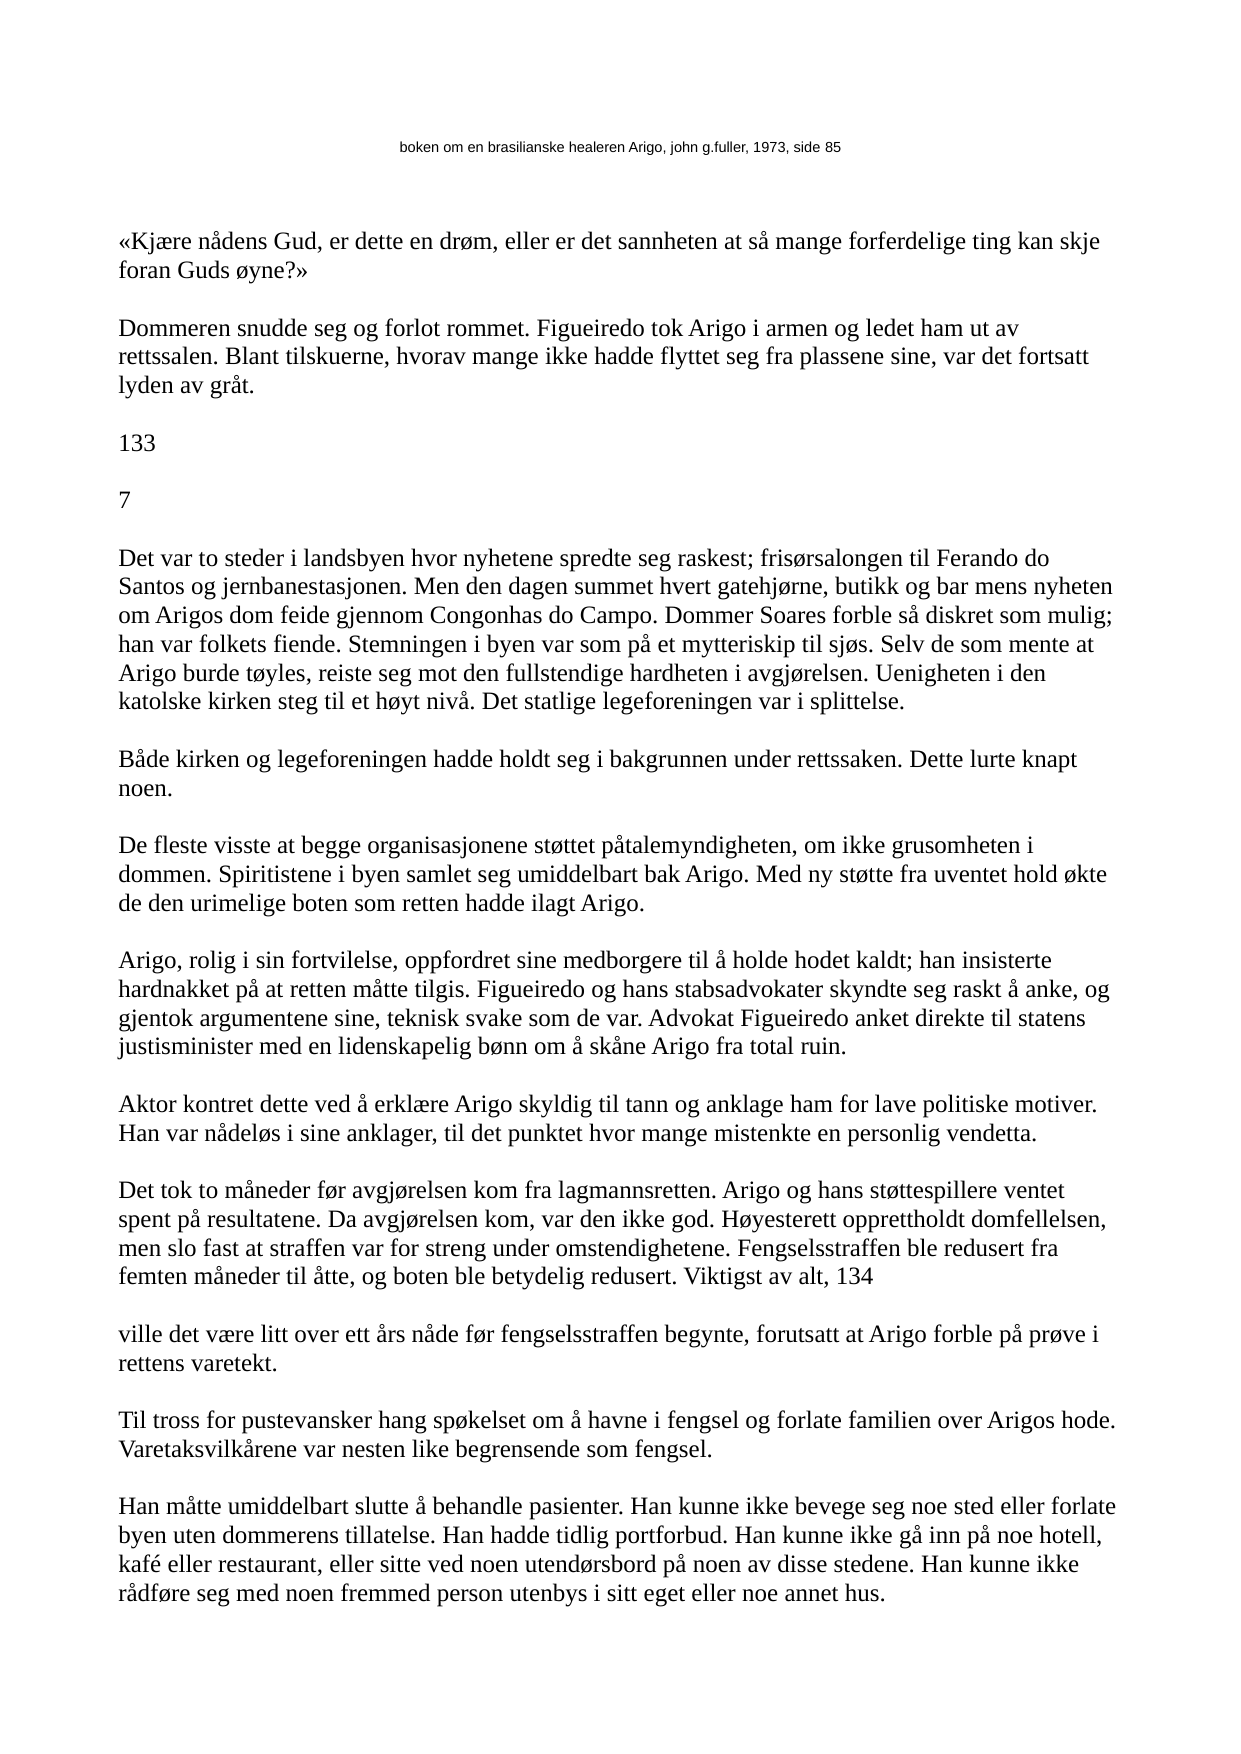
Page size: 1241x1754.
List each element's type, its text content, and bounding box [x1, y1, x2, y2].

text De fleste visste at begge organisasjonene støttet påtalemyndigheten, om ikke grusomheten i dommen. Spiritistene i byen samlet seg umiddelbart bak Arigo. Med ny støtte fra uventet hold økte de den urimelige boten som retten hadde ilagt Arigo. [118, 830, 1122, 916]
text Det var to steder i landsbyen hvor nyhetene spredte seg raskest; frisørsalongen til Ferando do Santos og jernbanestasjonen. Men den dagen summet hvert gatehjørne, butikk og bar mens nyheten om Arigos dom feide gjennom Congonhas do Campo. Dommer Soares forble så diskret som mulig; han var folkets fiende. Stemningen i byen var som på et mytteriskip til sjøs. Selv de som mente at Arigo burde tøyles, reiste seg mot den fullstendige hardheten i avgjørelsen. Uenigheten i den katolske kirken steg til et høyt nivå. Det statlige legeforeningen var i splittelse. [118, 543, 1122, 715]
text Han måtte umiddelbart slutte å behandle pasienter. Han kunne ikke bevege seg noe sted eller forlate byen uten dommerens tillatelse. Han hadde tidlig portforbud. Han kunne ikke gå inn på noe hotell, kafé eller restaurant, eller sitte ved noen utendørsbord på noen av disse stedene. Han kunne ikke rådføre seg med noen fremmed person utenbys i sitt eget eller noe annet hus. [118, 1491, 1122, 1606]
text Aktor kontret dette ved å erklære Arigo skyldig til tann og anklage ham for lave politiske motiver. Han var nådeløs i sine anklager, til det punktet hvor mange mistenkte en personlig vendetta. [118, 1089, 1122, 1146]
text 7 [118, 485, 1122, 514]
text 133 [118, 428, 1122, 456]
text Arigo, rolig i sin fortvilelse, oppfordret sine medborgere til å holde hodet kaldt; han insisterte hardnakket på at retten måtte tilgis. Figueiredo og hans stabsadvokater skyndte seg raskt å anke, og gjentok argumentene sine, teknisk svake som de var. Advokat Figueiredo anket direkte til statens justisminister med en lidenskapelig bønn om å skåne Arigo fra total ruin. [118, 945, 1122, 1060]
text ville det være litt over ett års nåde før fengselsstraffen begynte, forutsatt at Arigo forble på prøve i rettens varetekt. [118, 1319, 1122, 1376]
text «Kjære nådens Gud, er dette en drøm, eller er det sannheten at så mange forferdelige ting kan skje foran Guds øyne?» [118, 226, 1122, 284]
text Til tross for pustevansker hang spøkelset om å havne i fengsel og forlate familien over Arigos hode. Varetaksvilkårene var nesten like begrensende som fengsel. [118, 1405, 1122, 1463]
text Både kirken og legeforeningen hadde holdt seg i bakgrunnen under rettssaken. Dette lurte knapt noen. [118, 744, 1122, 801]
text Det tok to måneder før avgjørelsen kom fra lagmannsretten. Arigo og hans støttespillere ventet spent på resultatene. Da avgjørelsen kom, var den ikke god. Høyesterett opprettholdt domfellelsen, men slo fast at straffen var for streng under omstendighetene. Fengselsstraffen ble redusert fra femten måneder til åtte, og boten ble betydelig redusert. Viktigst av alt, 134 [118, 1175, 1122, 1290]
text Dommeren snudde seg og forlot rommet. Figueiredo tok Arigo i armen og ledet ham ut av rettssalen. Blant tilskuerne, hvorav mange ikke hadde flyttet seg fra plassene sine, var det fortsatt lyden av gråt. [118, 313, 1122, 399]
